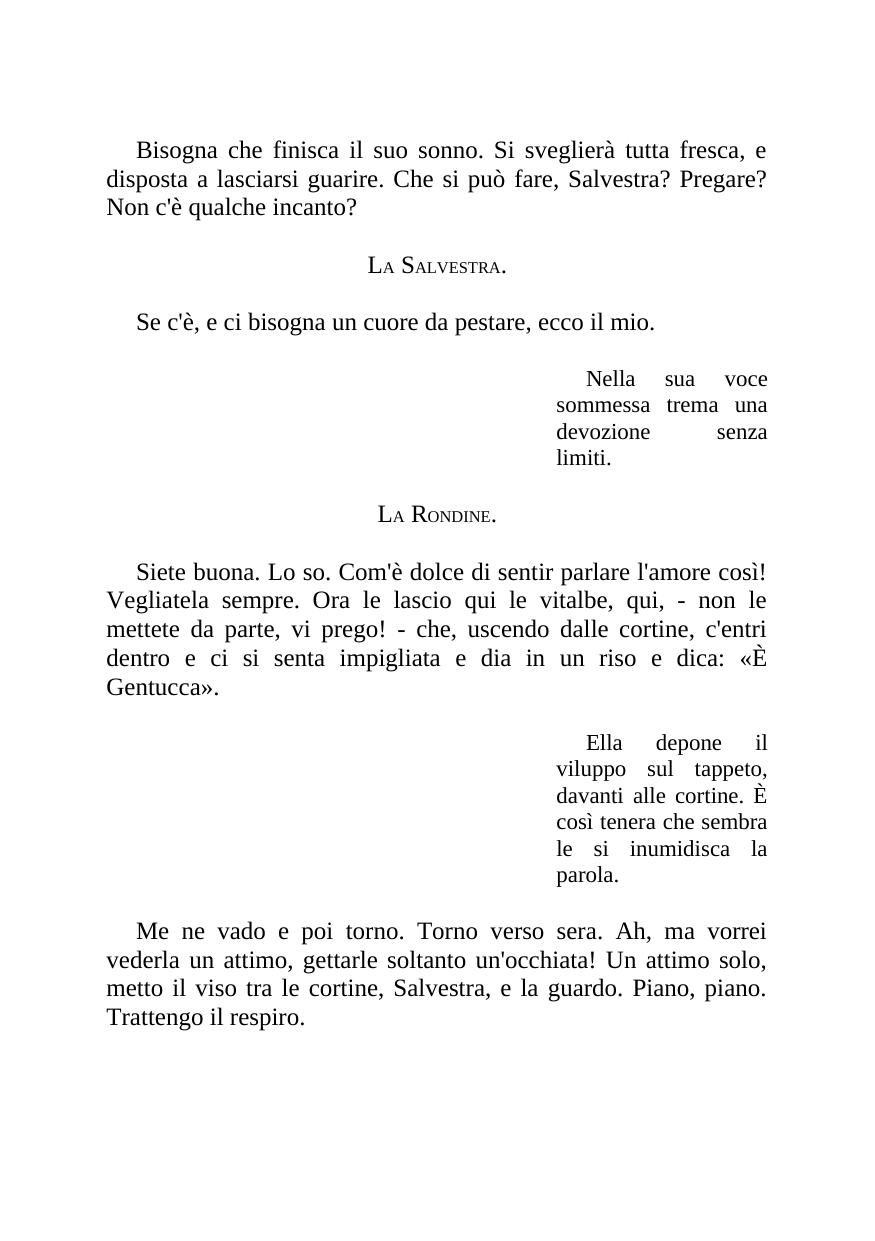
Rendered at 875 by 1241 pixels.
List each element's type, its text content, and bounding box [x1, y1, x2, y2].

text Se c'è, e ci bisogna un cuore da pestare, ecco il mio. [106, 307, 768, 336]
text Ella depone il viluppo sul tappeto, davanti alle cortine. È così tenera che sembra le si inumidisca la parola. [556, 729, 768, 887]
text Siete buona. Lo so. Com'è dolce di sentir parlare l'amore così! Vegliatela sempre. Ora le lascio qui le vitalbe, qui, - non le mettete da parte, vi prego! - che, uscendo dalle cortine, c'entri dentro e ci si senta impigliata e dia in un riso e dica: «È Gentucca». [106, 557, 768, 700]
text La Salvestra. [106, 250, 768, 279]
text Bisogna che finisca il suo sonno. Si sveglierà tutta fresca, e disposta a lasciarsi guarire. Che si può fare, Salvestra? Pregare? Non c'è qualche incanto? [106, 135, 768, 221]
text La Rondine. [106, 499, 768, 528]
text Nella sua voce sommessa trema una devozione senza limiti. [556, 365, 768, 470]
text Me ne vado e poi torno. Torno verso sera. Ah, ma vorrei vederla un attimo, gettarle soltanto un'occhiata! Un attimo solo, metto il viso tra le cortine, Salvestra, e la guardo. Piano, piano. Trattengo il respiro. [106, 916, 768, 1031]
